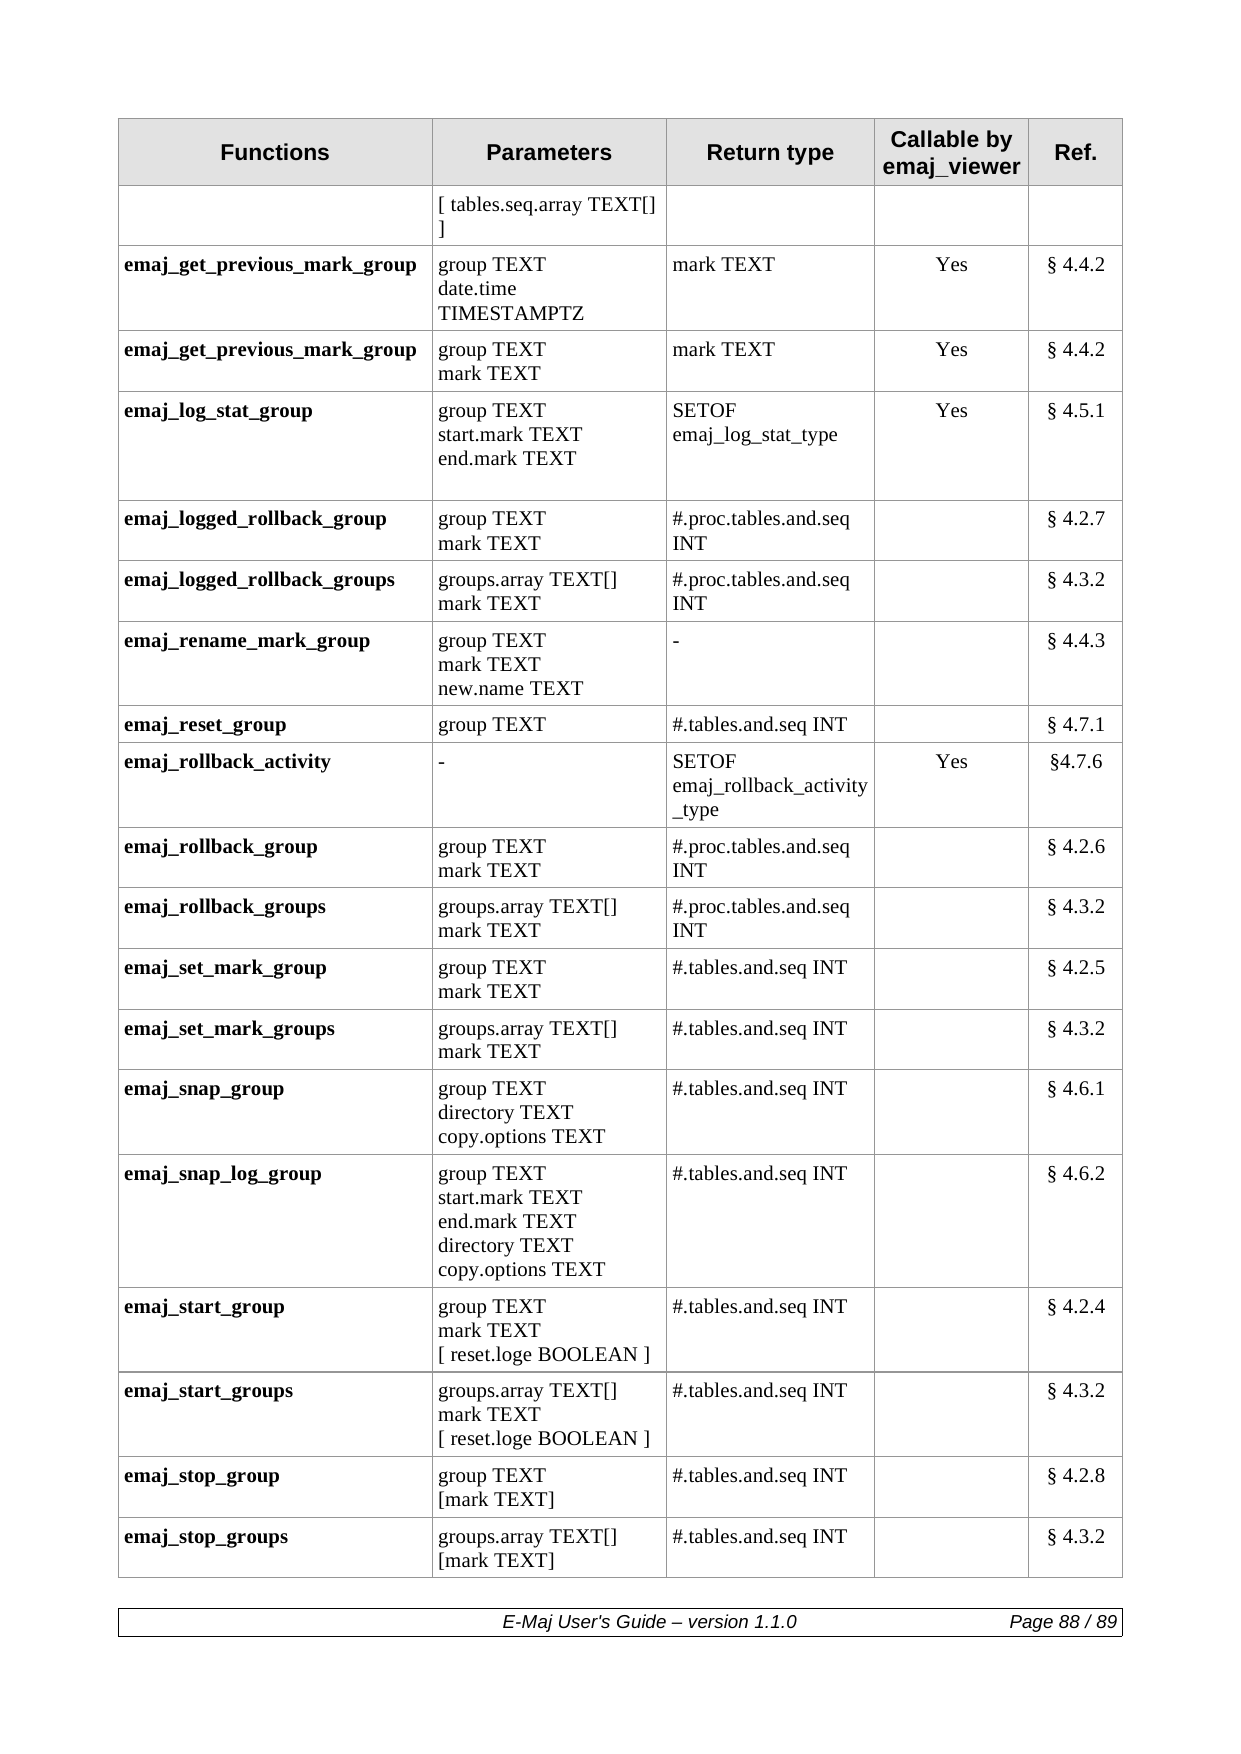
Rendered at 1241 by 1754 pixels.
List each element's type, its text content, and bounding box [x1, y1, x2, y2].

table_cell § 4.7.1 [1029, 706, 1122, 742]
table_cell #.tables.and.seq INT [667, 1070, 874, 1154]
table_cell [875, 888, 1028, 948]
table_cell SETOF emaj_log_stat_type [667, 392, 874, 499]
table_cell emaj_stop_group [119, 1457, 432, 1517]
table_cell group TEXT mark TEXT [433, 331, 666, 391]
table_cell - [667, 622, 874, 705]
table_cell § 4.4.2 [1029, 246, 1122, 330]
table_cell [875, 186, 1028, 245]
table_header Ref. [1029, 119, 1122, 185]
table_cell groups.array TEXT[] mark TEXT [433, 1010, 666, 1069]
table_cell #.proc.tables.and.seq INT [667, 561, 874, 621]
table_cell § 4.3.2 [1029, 1373, 1122, 1456]
table_cell #.proc.tables.and.seq INT [667, 888, 874, 948]
table_cell § 4.3.2 [1029, 888, 1122, 948]
table_cell § 4.5.1 [1029, 392, 1122, 499]
table_cell emaj_set_mark_group [119, 949, 432, 1008]
table_cell mark TEXT [667, 246, 874, 330]
table_cell Yes [875, 246, 1028, 330]
table_cell [875, 1070, 1028, 1154]
table_cell [875, 1288, 1028, 1371]
table_cell emaj_get_previous_mark_group [119, 331, 432, 391]
table_cell group TEXT mark TEXT new.name TEXT [433, 622, 666, 705]
table_cell #.tables.and.seq INT [667, 1155, 874, 1287]
table_cell § 4.3.2 [1029, 561, 1122, 621]
table_cell emaj_rollback_activity [119, 743, 432, 827]
table_cell § 4.2.5 [1029, 949, 1122, 1008]
table_cell emaj_logged_rollback_groups [119, 561, 432, 621]
table_cell emaj_log_stat_group [119, 392, 432, 499]
table_cell § 4.6.1 [1029, 1070, 1122, 1154]
table_cell #.tables.and.seq INT [667, 1010, 874, 1069]
table_cell - [433, 743, 666, 827]
table_cell #.tables.and.seq INT [667, 706, 874, 742]
table_cell group TEXT start.mark TEXT end.mark TEXT directory TEXT copy.options TEXT [433, 1155, 666, 1287]
table_cell #.tables.and.seq INT [667, 1288, 874, 1371]
table_cell emaj_stop_groups [119, 1518, 432, 1577]
table_cell #.tables.and.seq INT [667, 1518, 874, 1577]
table_cell group TEXT mark TEXT [ reset.loge BOOLEAN ] [433, 1288, 666, 1371]
table_cell groups.array TEXT[] mark TEXT [433, 888, 666, 948]
table_cell group TEXT directory TEXT copy.options TEXT [433, 1070, 666, 1154]
table_cell emaj_rollback_groups [119, 888, 432, 948]
table_cell emaj_snap_group [119, 1070, 432, 1154]
table_cell [875, 949, 1028, 1008]
table_cell § 4.2.7 [1029, 501, 1122, 560]
table_cell emaj_rename_mark_group [119, 622, 432, 705]
table_cell emaj_start_groups [119, 1373, 432, 1456]
table_cell § 4.6.2 [1029, 1155, 1122, 1287]
table_header Parameters [433, 119, 666, 185]
table_cell § 4.3.2 [1029, 1518, 1122, 1577]
table_cell § 4.2.8 [1029, 1457, 1122, 1517]
table_cell emaj_logged_rollback_group [119, 501, 432, 560]
table_cell [875, 622, 1028, 705]
table_cell [875, 706, 1028, 742]
table_cell group TEXT date.time TIMESTAMPTZ [433, 246, 666, 330]
table_cell [875, 1518, 1028, 1577]
table_cell group TEXT [433, 706, 666, 742]
table_cell [1029, 186, 1122, 245]
table_header Callable by emaj_viewer [875, 119, 1028, 185]
table_cell groups.array TEXT[] mark TEXT [ reset.loge BOOLEAN ] [433, 1373, 666, 1456]
table_cell [875, 828, 1028, 887]
table_cell #.proc.tables.and.seq INT [667, 828, 874, 887]
table_cell Yes [875, 331, 1028, 391]
table_cell §4.7.6 [1029, 743, 1122, 827]
table_cell group TEXT [mark TEXT] [433, 1457, 666, 1517]
table_cell emaj_set_mark_groups [119, 1010, 432, 1069]
table_cell [875, 561, 1028, 621]
table_cell group TEXT mark TEXT [433, 501, 666, 560]
table_cell [875, 1457, 1028, 1517]
table_cell § 4.4.2 [1029, 331, 1122, 391]
table_cell emaj_rollback_group [119, 828, 432, 887]
table_cell mark TEXT [667, 331, 874, 391]
table_cell #.tables.and.seq INT [667, 949, 874, 1008]
table_cell [875, 501, 1028, 560]
table_cell #.tables.and.seq INT [667, 1457, 874, 1517]
table_header Return type [667, 119, 874, 185]
table_cell groups.array TEXT[] [mark TEXT] [433, 1518, 666, 1577]
table_cell emaj_snap_log_group [119, 1155, 432, 1287]
table_cell emaj_get_previous_mark_group [119, 246, 432, 330]
table_cell § 4.4.3 [1029, 622, 1122, 705]
table_cell [667, 186, 874, 245]
table_cell emaj_reset_group [119, 706, 432, 742]
table_cell [119, 186, 432, 245]
table_cell [875, 1155, 1028, 1287]
table_header Functions [119, 119, 432, 185]
table_cell § 4.2.4 [1029, 1288, 1122, 1371]
table_cell group TEXT start.mark TEXT end.mark TEXT [433, 392, 666, 499]
table_cell [ tables.seq.array TEXT[] ] [433, 186, 666, 245]
table_cell [875, 1373, 1028, 1456]
table_cell #.tables.and.seq INT [667, 1373, 874, 1456]
table_cell groups.array TEXT[] mark TEXT [433, 561, 666, 621]
table_cell § 4.3.2 [1029, 1010, 1122, 1069]
table_cell group TEXT mark TEXT [433, 828, 666, 887]
table_cell SETOF emaj_rollback_activity_type [667, 743, 874, 827]
table_cell [875, 1010, 1028, 1069]
table_cell group TEXT mark TEXT [433, 949, 666, 1008]
table_cell § 4.2.6 [1029, 828, 1122, 887]
table_cell Yes [875, 743, 1028, 827]
table_cell #.proc.tables.and.seq INT [667, 501, 874, 560]
table_cell emaj_start_group [119, 1288, 432, 1371]
table_cell Yes [875, 392, 1028, 499]
